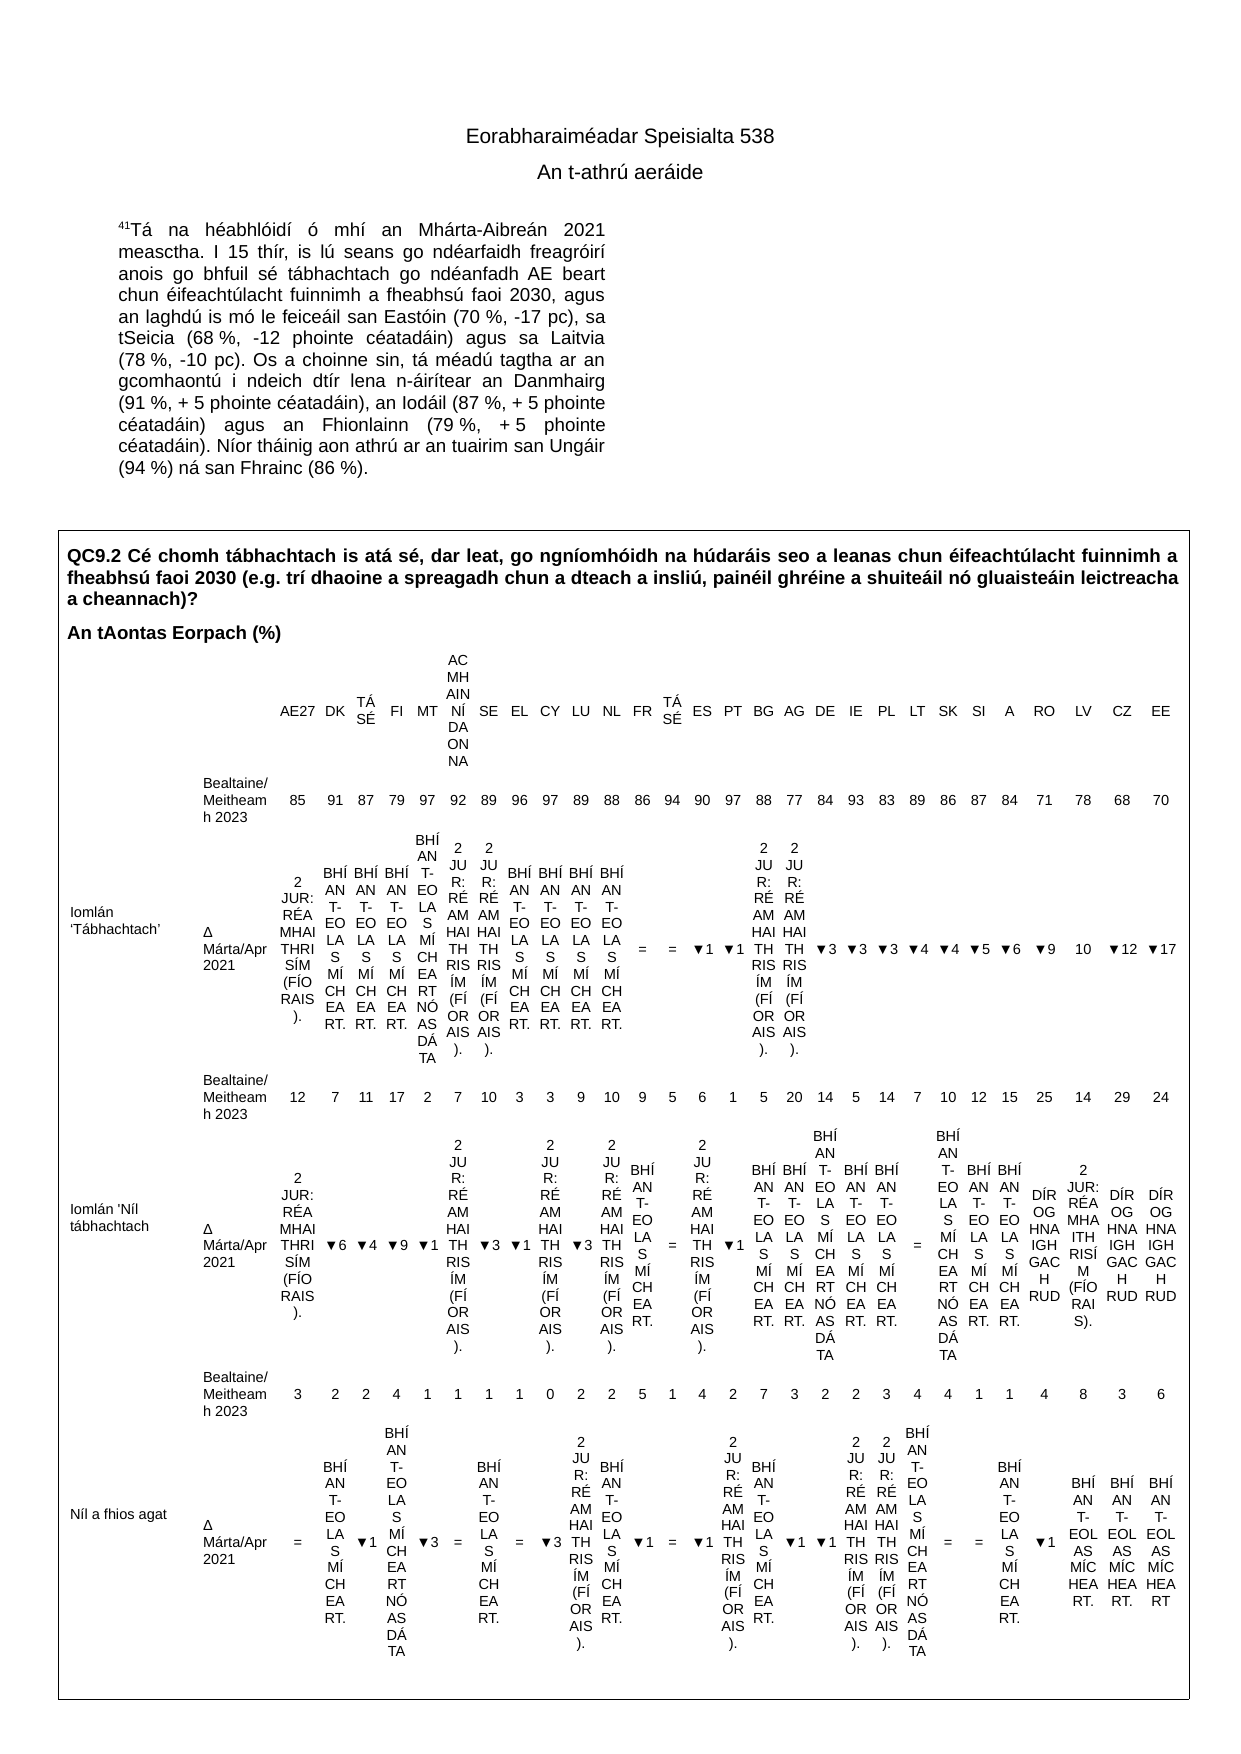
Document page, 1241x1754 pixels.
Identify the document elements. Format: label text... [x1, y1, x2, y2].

table_header BG [748, 649, 779, 772]
table_cell 86 [627, 772, 658, 828]
table_cell 4 [687, 1366, 717, 1422]
table_cell 5 [748, 1069, 779, 1125]
table_cell BHÍ AN T-EOLAS MÍCHEART. [1064, 1422, 1102, 1663]
table_cell ▼1 [627, 1422, 658, 1663]
table_cell 90 [687, 772, 717, 828]
table_header [67, 649, 200, 772]
table_header SK [933, 649, 963, 772]
table_cell BHÍ AN T-EOLAS MÍCHEART. [320, 1422, 350, 1663]
table_cell BHÍ AN T-EOLAS MÍCHEART. [535, 829, 566, 1069]
table_cell 3 [504, 1069, 535, 1125]
table_cell Níl a fhios agat [67, 1366, 200, 1663]
table_cell BHÍ AN T-EOLAS MÍCHEART. [350, 829, 381, 1069]
table_cell = [933, 1422, 963, 1663]
table_cell BHÍ AN T-EOLAS MÍCHEART [1141, 1422, 1180, 1663]
table_cell ▼4 [933, 829, 963, 1069]
table_cell BHÍ AN T-EOLAS MÍCHEART NÓ AS DÁTA [810, 1125, 840, 1366]
table_header FI [381, 649, 412, 772]
table_cell ▼1 [779, 1422, 810, 1663]
table_cell 97 [535, 772, 566, 828]
table_cell = [443, 1422, 473, 1663]
table_cell 7 [443, 1069, 473, 1125]
table_header TÁ SÉ [658, 649, 687, 772]
table_cell ▼6 [320, 1125, 350, 1366]
table_cell BHÍ AN T-EOLAS MÍCHEART. [504, 829, 535, 1069]
table_cell 3 [275, 1366, 320, 1422]
table_header RO [1025, 649, 1064, 772]
table_cell 12 [963, 1069, 994, 1125]
table_cell 5 [840, 1069, 871, 1125]
table_cell BHÍ AN T-EOLAS MÍCHEART NÓ AS DÁTA [902, 1422, 933, 1663]
table_cell 29 [1103, 1069, 1141, 1125]
table_cell 10 [1064, 829, 1102, 1069]
table_cell 71 [1025, 772, 1064, 828]
table_cell 14 [871, 1069, 902, 1125]
table_cell ▼3 [566, 1125, 596, 1366]
table_cell 87 [350, 772, 381, 828]
table_cell 2 JUR: RÉAMHAITHRISÍM (FÍORAIS). [687, 1125, 717, 1366]
table_header AG [779, 649, 810, 772]
table_header CZ [1103, 649, 1141, 772]
table_cell 2 JUR: RÉAMHAITHRISÍM (FÍORAIS). [748, 829, 779, 1069]
table_cell 2 [810, 1366, 840, 1422]
table_header [200, 649, 275, 772]
table_cell ▼1 [810, 1422, 840, 1663]
table_cell BHÍ AN T-EOLAS MÍCHEART. [871, 1125, 902, 1366]
table_cell Δ Márta/Apr 2021 [200, 1125, 275, 1366]
table_cell ▼1 [350, 1422, 381, 1663]
table_header A [994, 649, 1025, 772]
table_cell ▼9 [1025, 829, 1064, 1069]
table_cell 89 [566, 772, 596, 828]
table_header SI [963, 649, 994, 772]
table_cell 7 [748, 1366, 779, 1422]
table_cell 2 JUR: RÉAMHAITHRISÍM (FÍORAIS). [779, 829, 810, 1069]
table_cell 2 JUR: RÉAMHAITHRISÍM (FÍORAIS). [443, 829, 473, 1069]
table_cell 1 [658, 1366, 687, 1422]
table_cell 2 [350, 1366, 381, 1422]
table_cell 2 [320, 1366, 350, 1422]
table_cell ▼3 [535, 1422, 566, 1663]
table_cell Bealtaine/Meitheamh 2023 [200, 1069, 275, 1125]
table_cell DÍROGHNAIGH GACH RUD [1025, 1125, 1064, 1366]
table_cell 94 [658, 772, 687, 828]
table_cell BHÍ AN T-EOLAS MÍCHEART NÓ AS DÁTA [381, 1422, 412, 1663]
table_cell 6 [1141, 1366, 1180, 1422]
table_cell 87 [963, 772, 994, 828]
table_cell ▼12 [1103, 829, 1141, 1069]
table_cell 7 [902, 1069, 933, 1125]
text An tAontas Eorpach (%) [67, 622, 1180, 643]
table_cell 85 [275, 772, 320, 828]
table_header DK [320, 649, 350, 772]
table_cell = [902, 1125, 933, 1366]
table_cell 2 JUR: RÉAMHAITHRISÍM (FÍORAIS). [275, 829, 320, 1069]
table_cell ▼1 [504, 1125, 535, 1366]
table_cell = [504, 1422, 535, 1663]
table_cell 1 [994, 1366, 1025, 1422]
table_cell 91 [320, 772, 350, 828]
table_cell 4 [933, 1366, 963, 1422]
table_cell BHÍ AN T-EOLAS MÍCHEART. [596, 829, 627, 1069]
table_cell DÍROGHNAIGH GACH RUD [1103, 1125, 1141, 1366]
table_cell BHÍ AN T-EOLAS MÍCHEART. [779, 1125, 810, 1366]
table_header LV [1064, 649, 1102, 772]
table_cell BHÍ AN T-EOLAS MÍCHEART. [473, 1422, 504, 1663]
table_cell BHÍ AN T-EOLAS MÍCHEART. [381, 829, 412, 1069]
table_header ES [687, 649, 717, 772]
table_cell BHÍ AN T-EOLAS MÍCHEART. [627, 1125, 658, 1366]
table_cell 1 [473, 1366, 504, 1422]
table_cell 10 [596, 1069, 627, 1125]
table_cell 1 [412, 1366, 443, 1422]
table_cell 84 [810, 772, 840, 828]
table_cell 1 [504, 1366, 535, 1422]
table_cell Bealtaine/Meitheamh 2023 [200, 1366, 275, 1422]
table_cell 3 [535, 1069, 566, 1125]
table_cell ▼6 [994, 829, 1025, 1069]
table_cell BHÍ AN T-EOLAS MÍCHEART NÓ AS DÁTA [933, 1125, 963, 1366]
table_cell 3 [779, 1366, 810, 1422]
table_cell 12 [275, 1069, 320, 1125]
table_header PT [718, 649, 748, 772]
table_cell ▼3 [810, 829, 840, 1069]
table_cell ▼1 [687, 1422, 717, 1663]
table_cell 79 [381, 772, 412, 828]
table_cell 20 [779, 1069, 810, 1125]
table_cell 86 [933, 772, 963, 828]
table_cell Iomlán ‘Tábhachtach’ [67, 772, 200, 1069]
table_header PL [871, 649, 902, 772]
table_cell = [658, 1422, 687, 1663]
text Tá na héabhlóidí ó mhí an Mhárta-Aibreán 2021 measctha. I 15 thír, is lú seans go ndéarfaidh freagróirí anois go bhfuil sé tábhachtach go ndéanfadh AE beart chun éifeachtúlacht fuinnimh a fheabhsú faoi 2030, agus an laghdú is mó le feiceáil san Eastóin (70 %, -17 pc), sa tSeicia (68 %, -12 phointe céatadáin) agus sa Laitvia (78 %, -10 pc). Os a choinne sin, tá méadú tagtha ar an gcomhaontú i ndeich dtír lena n-áirítear an Danmhairg (91 %, + 5 phointe céatadáin), an Iodáil (87 %, + 5 phointe céatadáin) agus an Fhionlainn (79 %, + 5 phointe céatadáin). Níor tháinig aon athrú ar an tuairim san Ungáir (94 %) ná san Fhrainc (86 %). [118, 219, 605, 478]
table_cell ▼3 [473, 1125, 504, 1366]
table_cell DÍROGHNAIGH GACH RUD [1141, 1125, 1180, 1366]
table_cell BHÍ AN T-EOLAS MÍCHEART. [748, 1125, 779, 1366]
table_cell 93 [840, 772, 871, 828]
table_cell 1 [443, 1366, 473, 1422]
table_cell 88 [748, 772, 779, 828]
table_cell 9 [566, 1069, 596, 1125]
table_cell BHÍ AN T-EOLAS MÍCHEART. [320, 829, 350, 1069]
table_cell ▼1 [718, 829, 748, 1069]
table_cell = [275, 1422, 320, 1663]
table_cell BHÍ AN T-EOLAS MÍCHEART. [1103, 1422, 1141, 1663]
table_cell 2 JUR: RÉAMHAITHRISÍM (FÍORAIS). [871, 1422, 902, 1663]
table_header EL [504, 649, 535, 772]
table_cell 68 [1103, 772, 1141, 828]
table_cell 3 [871, 1366, 902, 1422]
table_cell 24 [1141, 1069, 1180, 1125]
table_cell 97 [412, 772, 443, 828]
table_cell 5 [627, 1366, 658, 1422]
text QC9.2 Cé chomh tábhachtach is atá sé, dar leat, go ngníomhóidh na húdaráis seo a leanas chun éifeachtúlacht fuinnimh a fheabhsú faoi 2030 (e.g. trí dhaoine a spreagadh chun a dteach a insliú, painéil ghréine a shuiteáil nó gluaisteáin leictreacha a cheannach)? [67, 545, 1180, 610]
table_cell 96 [504, 772, 535, 828]
table_header NL [596, 649, 627, 772]
table_cell 4 [1025, 1366, 1064, 1422]
table_cell ▼17 [1141, 829, 1180, 1069]
table_header EE [1141, 649, 1180, 772]
table_cell 9 [627, 1069, 658, 1125]
table_cell 5 [658, 1069, 687, 1125]
table_cell 2 [840, 1366, 871, 1422]
table_cell 2 [718, 1366, 748, 1422]
table_header LT [902, 649, 933, 772]
table_cell BHÍ AN T-EOLAS MÍCHEART. [748, 1422, 779, 1663]
table_cell BHÍ AN T-EOLAS MÍCHEART. [840, 1125, 871, 1366]
table_cell ▼4 [350, 1125, 381, 1366]
table_cell 84 [994, 772, 1025, 828]
table_cell Δ Márta/Apr 2021 [200, 829, 275, 1069]
table_cell 97 [718, 772, 748, 828]
table_cell 14 [1064, 1069, 1102, 1125]
table_cell BHÍ AN T-EOLAS MÍCHEART. [963, 1125, 994, 1366]
table_header ACMHAINNÍ DAONNA [443, 649, 473, 772]
table_cell ▼5 [963, 829, 994, 1069]
table_cell 0 [535, 1366, 566, 1422]
table_header SE [473, 649, 504, 772]
table_cell 2 JUR: RÉAMHAITHRISÍM (FÍORAIS). [596, 1125, 627, 1366]
table_cell 3 [1103, 1366, 1141, 1422]
table_cell 2 [412, 1069, 443, 1125]
table_cell 78 [1064, 772, 1102, 828]
table_cell BHÍ AN T-EOLAS MÍCHEART NÓ AS DÁTA [412, 829, 443, 1069]
table_cell 2 JUR: RÉAMHAITHRISÍM (FÍORAIS). [566, 1422, 596, 1663]
table_cell BHÍ AN T-EOLAS MÍCHEART. [994, 1125, 1025, 1366]
table_cell 4 [381, 1366, 412, 1422]
table_cell 1 [718, 1069, 748, 1125]
table_cell ▼3 [412, 1422, 443, 1663]
table_cell 83 [871, 772, 902, 828]
table_cell 11 [350, 1069, 381, 1125]
table_cell 2 JUR: RÉAMHAITHRISÍM (FÍORAIS). [473, 829, 504, 1069]
table_cell ▼1 [718, 1125, 748, 1366]
table_cell 25 [1025, 1069, 1064, 1125]
table_cell 4 [902, 1366, 933, 1422]
table_cell 89 [473, 772, 504, 828]
table_cell 92 [443, 772, 473, 828]
table_cell 89 [902, 772, 933, 828]
table_cell ▼3 [871, 829, 902, 1069]
table_cell 2 [566, 1366, 596, 1422]
table_cell Δ Márta/Apr 2021 [200, 1422, 275, 1663]
table_cell ▼4 [902, 829, 933, 1069]
table_cell ▼1 [412, 1125, 443, 1366]
table_cell 14 [810, 1069, 840, 1125]
table_cell 10 [473, 1069, 504, 1125]
table_cell 2 JUR: RÉAMHAITHRISÍM (FÍORAIS). [535, 1125, 566, 1366]
table_cell 2 JUR: RÉAMHAITHRISÍM (FÍORAIS). [275, 1125, 320, 1366]
table_cell = [658, 829, 687, 1069]
table_header AE27 [275, 649, 320, 772]
table_header IE [840, 649, 871, 772]
table_header DE [810, 649, 840, 772]
table_cell 10 [933, 1069, 963, 1125]
table_cell 2 JUR: RÉAMHAITHRISÍM (FÍORAIS). [1064, 1125, 1102, 1366]
table_cell 88 [596, 772, 627, 828]
table_cell 2 JUR: RÉAMHAITHRISÍM (FÍORAIS). [718, 1422, 748, 1663]
table_cell = [627, 829, 658, 1069]
table_cell 1 [963, 1366, 994, 1422]
table_cell ▼9 [381, 1125, 412, 1366]
table_cell = [658, 1125, 687, 1366]
table_cell 2 [596, 1366, 627, 1422]
table_header MT [412, 649, 443, 772]
table_cell 6 [687, 1069, 717, 1125]
table_cell 8 [1064, 1366, 1102, 1422]
table_header TÁ SÉ [350, 649, 381, 772]
table_cell 2 JUR: RÉAMHAITHRISÍM (FÍORAIS). [840, 1422, 871, 1663]
table_header FR [627, 649, 658, 772]
table_cell 7 [320, 1069, 350, 1125]
table_cell BHÍ AN T-EOLAS MÍCHEART. [566, 829, 596, 1069]
table_header CY [535, 649, 566, 772]
table_cell = [963, 1422, 994, 1663]
table_header LU [566, 649, 596, 772]
table_cell Bealtaine/Meitheamh 2023 [200, 772, 275, 828]
table_cell BHÍ AN T-EOLAS MÍCHEART. [994, 1422, 1025, 1663]
table_cell 2 JUR: RÉAMHAITHRISÍM (FÍORAIS). [443, 1125, 473, 1366]
table_cell ▼1 [687, 829, 717, 1069]
table_cell Iomlán 'Níl tábhachtach [67, 1069, 200, 1366]
table_cell 15 [994, 1069, 1025, 1125]
table_cell ▼3 [840, 829, 871, 1069]
table_cell ▼1 [1025, 1422, 1064, 1663]
table_cell 77 [779, 772, 810, 828]
table_cell 70 [1141, 772, 1180, 828]
table_cell BHÍ AN T-EOLAS MÍCHEART. [596, 1422, 627, 1663]
table_cell 17 [381, 1069, 412, 1125]
